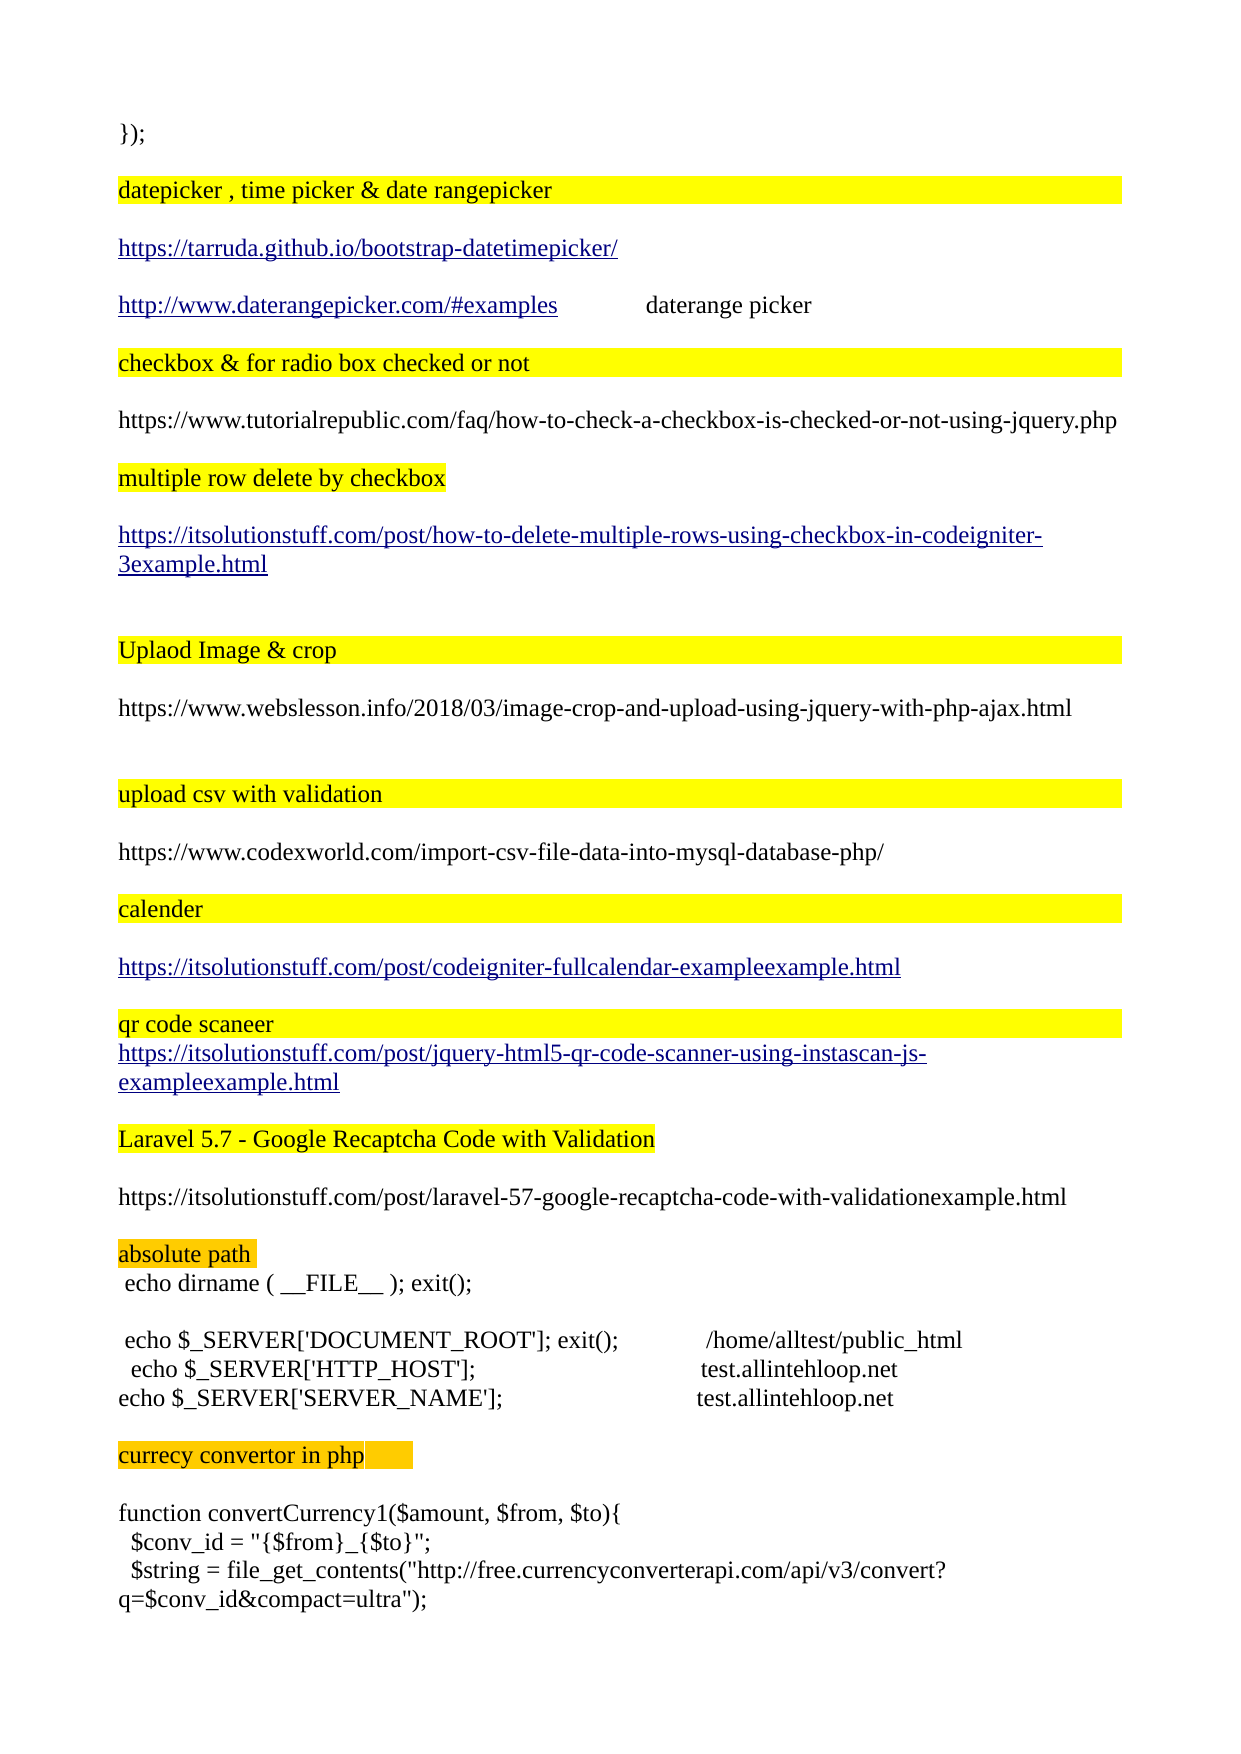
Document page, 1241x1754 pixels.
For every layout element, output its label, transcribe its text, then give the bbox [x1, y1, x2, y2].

text https://itsolutionstuff.com/post/how-to-delete-multiple-rows-using-checkbox-in-codeigniter-3example.html [118, 521, 1122, 578]
text Uplaod Image & crop [118, 636, 1122, 664]
text qr code scaneer [118, 1009, 1122, 1038]
text https://itsolutionstuff.com/post/codeigniter-fullcalendar-exampleexample.html [118, 952, 1122, 981]
text echo $_SERVER['SERVER_NAME']; test.allintehloop.net [118, 1383, 1122, 1412]
text https://www.tutorialrepublic.com/faq/how-to-check-a-checkbox-is-checked-or-not-using-jquery.php [118, 406, 1122, 434]
text http://www.daterangepicker.com/#examples daterange picker [118, 291, 1122, 319]
text Laravel 5.7 - Google Recaptcha Code with Validation [118, 1124, 1122, 1153]
text $conv_id = "{$from}_{$to}"; [118, 1527, 1122, 1556]
text currecy convertor in php [118, 1441, 1122, 1469]
text https://itsolutionstuff.com/post/laravel-57-google-recaptcha-code-with-validationexample.html [118, 1182, 1122, 1211]
text https://itsolutionstuff.com/post/jquery-html5-qr-code-scanner-using-instascan-js-exampleexample.html [118, 1038, 1122, 1096]
text }); [118, 118, 1122, 147]
text https://www.webslesson.info/2018/03/image-crop-and-upload-using-jquery-with-php-ajax.html [118, 693, 1122, 722]
text checkbox & for radio box checked or not [118, 348, 1122, 377]
text multiple row delete by checkbox [118, 463, 1122, 492]
text upload csv with validation [118, 779, 1122, 808]
text datepicker , time picker & date rangepicker [118, 176, 1122, 204]
text echo $_SERVER['DOCUMENT_ROOT']; exit(); /home/alltest/public_html [118, 1326, 1122, 1354]
text function convertCurrency1($amount, $from, $to){ [118, 1498, 1122, 1527]
text https://tarruda.github.io/bootstrap-datetimepicker/ [118, 233, 1122, 262]
text echo dirname ( __FILE__ ); exit(); [118, 1268, 1122, 1297]
text $string = file_get_contents("http://free.currencyconverterapi.com/api/v3/convert?q=$conv_id&compact=ultra"); [118, 1556, 1122, 1613]
text echo $_SERVER['HTTP_HOST']; test.allintehloop.net [118, 1354, 1122, 1383]
text https://www.codexworld.com/import-csv-file-data-into-mysql-database-php/ [118, 837, 1122, 866]
text absolute path [118, 1239, 1122, 1268]
text calender [118, 894, 1122, 923]
